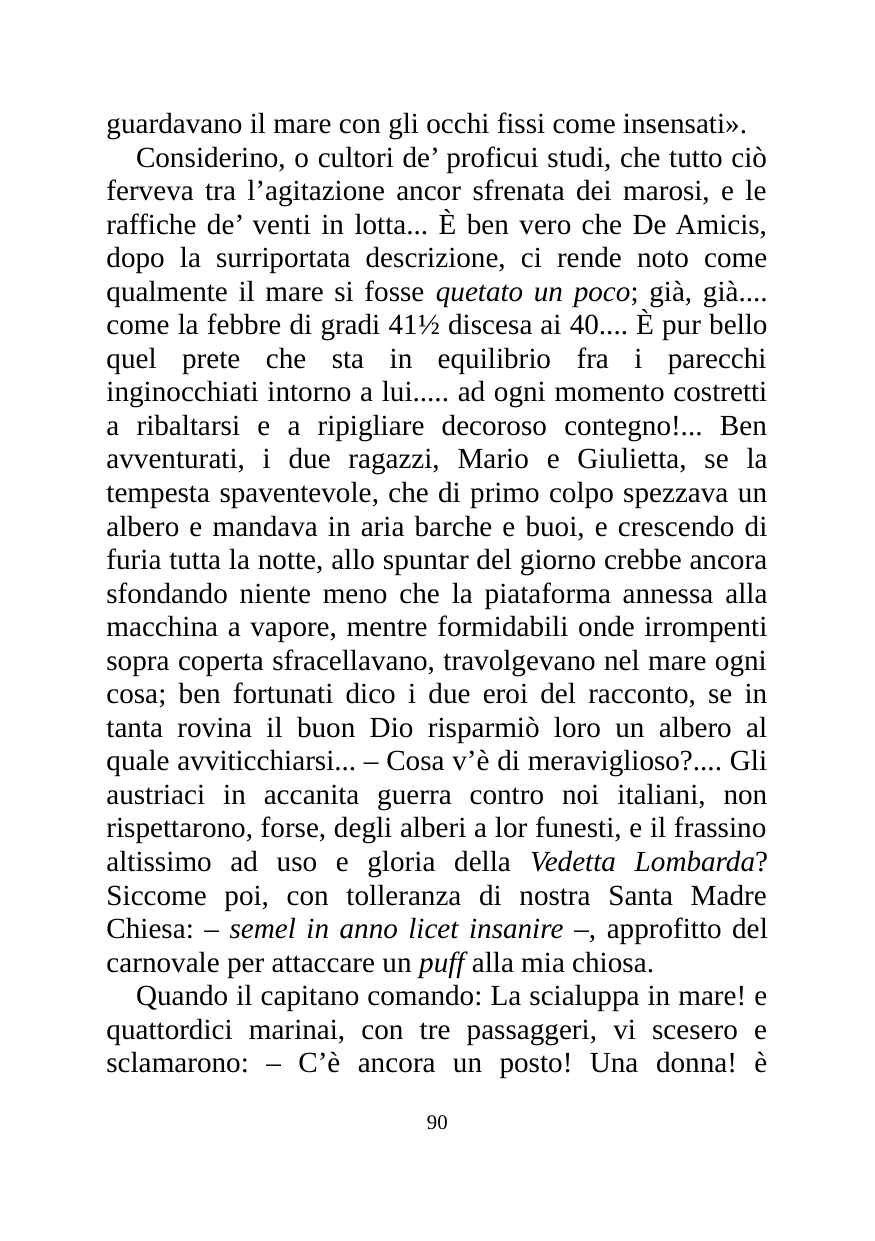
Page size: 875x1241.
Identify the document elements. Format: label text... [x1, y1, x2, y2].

text Quando il capitano comando: La scialuppa in mare! e quattordici marinai, con tre passaggeri, vi scesero e sclamarono: – C’è ancora un posto! Una donna! è [106, 978, 768, 1079]
text guardavano il mare con gli occhi fissi come insensati». [106, 106, 768, 140]
text Considerino, o cultori de’ proficui studi, che tutto ciò ferveva tra l’agitazione ancor sfrenata dei marosi, e le raffiche de’ venti in lotta... È ben vero che De Amicis, dopo la surriportata descrizione, ci rende noto come qualmente il mare si fosse quetato un poco; già, già.... come la febbre di gradi 41½ discesa ai 40.... È pur bello quel prete che sta in equilibrio fra i parecchi inginocchiati intorno a lui..... ad ogni momento costretti a ribaltarsi e a ripigliare decoroso contegno!... Ben avventurati, i due ragazzi, Mario e Giulietta, se la tempesta spaventevole, che di primo colpo spezzava un albero e mandava in aria barche e buoi, e crescendo di furia tutta la notte, allo spuntar del giorno crebbe ancora sfondando niente meno che la piataforma annessa alla macchina a vapore, mentre formidabili onde irrompenti sopra coperta sfracellavano, travolgevano nel mare ogni cosa; ben fortunati dico i due eroi del racconto, se in tanta rovina il buon Dio risparmiò loro un albero al quale avviticchiarsi... – Cosa v’è di meraviglioso?.... Gli austriaci in accanita guerra contro noi italiani, non rispettarono, forse, degli alberi a lor funesti, e il frassino altissimo ad uso e gloria della Vedetta Lombarda? Siccome poi, con tolleranza di nostra Santa Madre Chiesa: – semel in anno licet insanire –, approfitto del carnovale per attaccare un puff alla mia chiosa. [106, 140, 768, 978]
